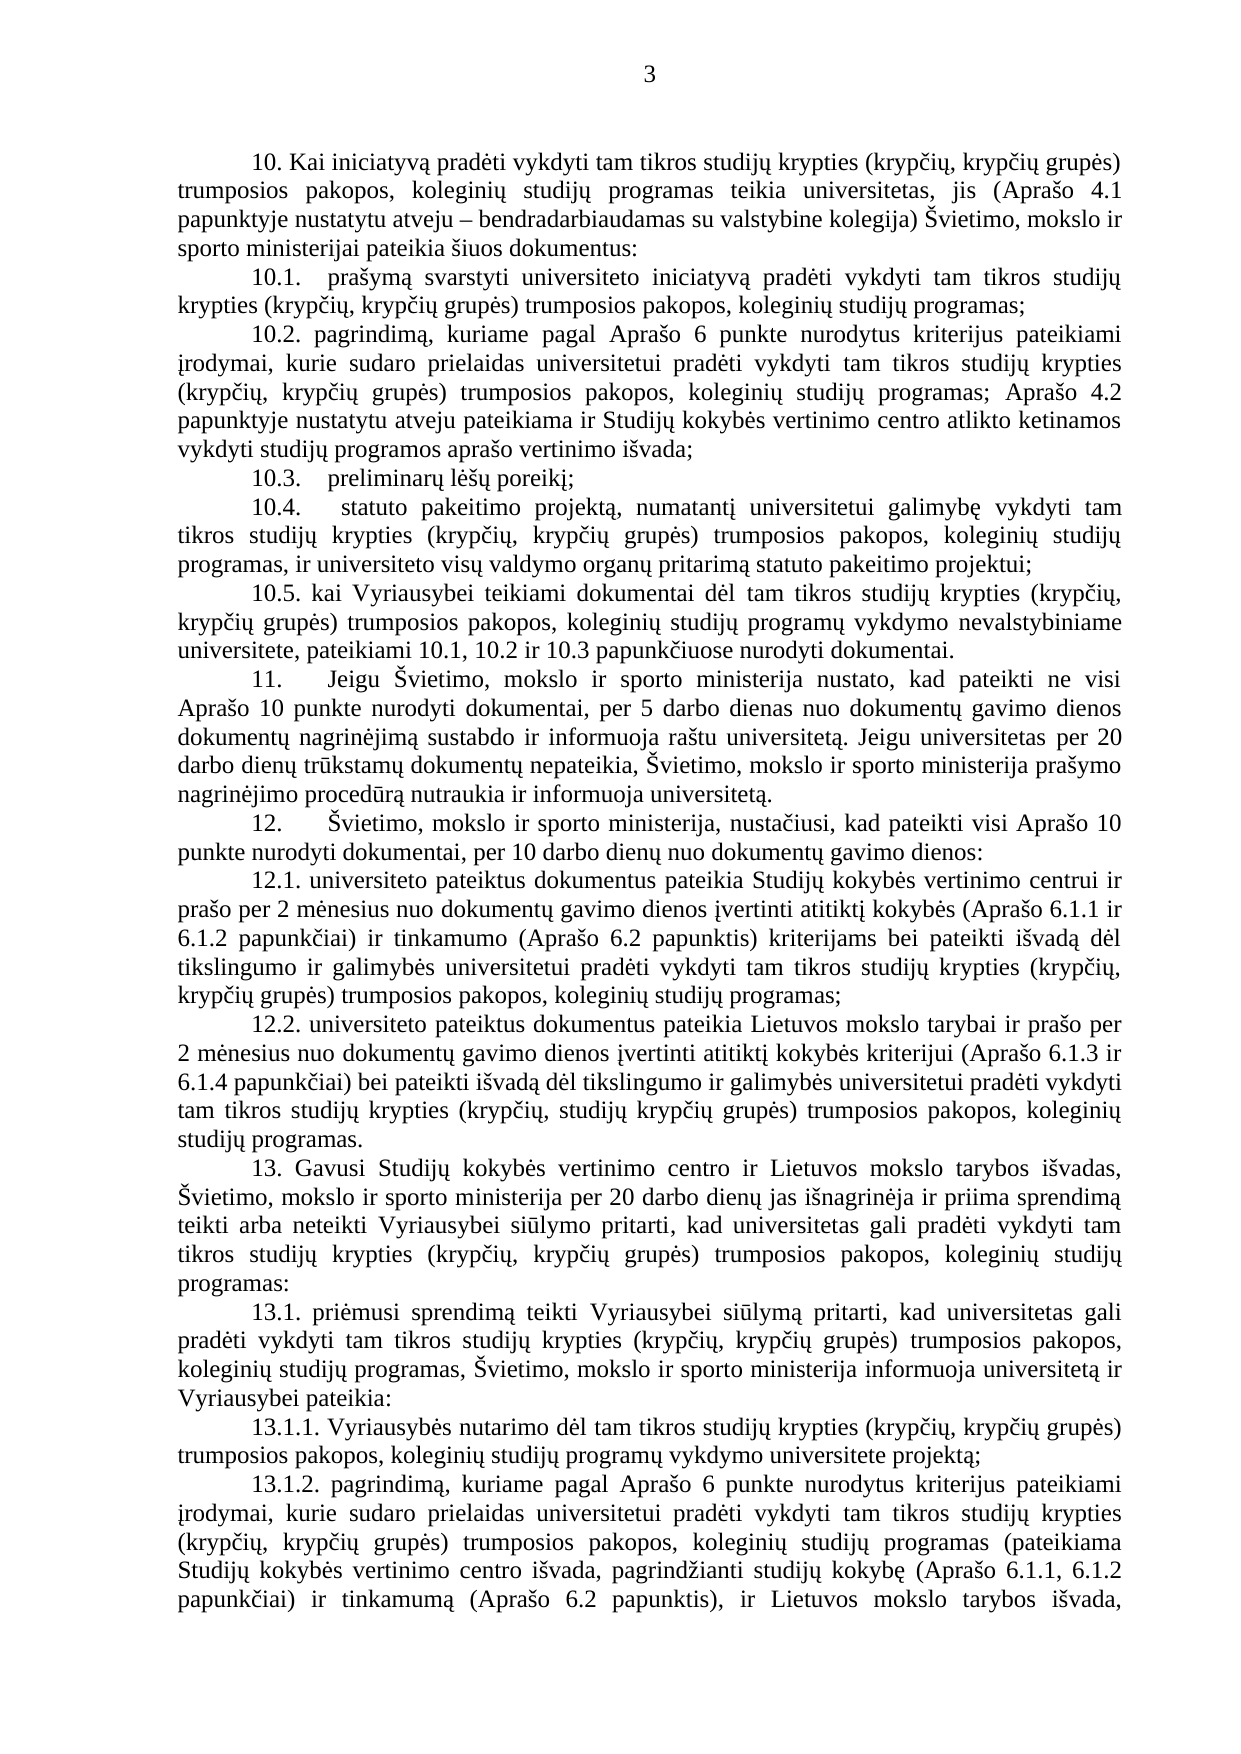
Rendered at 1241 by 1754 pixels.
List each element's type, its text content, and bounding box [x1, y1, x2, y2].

text 12. Švietimo, mokslo ir sporto ministerija, nustačiusi, kad pateikti visi Aprašo 10 punkte nurodyti dokumentai, per 10 darbo dienų nuo dokumentų gavimo dienos: [177, 808, 1122, 866]
text 12.2. universiteto pateiktus dokumentus pateikia Lietuvos mokslo tarybai ir prašo per 2 mėnesius nuo dokumentų gavimo dienos įvertinti atitiktį kokybės kriterijui (Aprašo 6.1.3 ir 6.1.4 papunkčiai) bei pateikti išvadą dėl tikslingumo ir galimybės universitetui pradėti vykdyti tam tikros studijų krypties (krypčių, studijų krypčių grupės) trumposios pakopos, koleginių studijų programas. [177, 1009, 1122, 1153]
text 10.5. kai Vyriausybei teikiami dokumentai dėl tam tikros studijų krypties (krypčių, krypčių grupės) trumposios pakopos, koleginių studijų programų vykdymo nevalstybiniame universitete, pateikiami 10.1, 10.2 ir 10.3 papunkčiuose nurodyti dokumentai. [177, 578, 1122, 664]
text 12.1. universiteto pateiktus dokumentus pateikia Studijų kokybės vertinimo centrui ir prašo per 2 mėnesius nuo dokumentų gavimo dienos įvertinti atitiktį kokybės (Aprašo 6.1.1 ir 6.1.2 papunkčiai) ir tinkamumo (Aprašo 6.2 papunktis) kriterijams bei pateikti išvadą dėl tikslingumo ir galimybės universitetui pradėti vykdyti tam tikros studijų krypties (krypčių, krypčių grupės) trumposios pakopos, koleginių studijų programas; [177, 866, 1122, 1009]
text 10.1. prašymą svarstyti universiteto iniciatyvą pradėti vykdyti tam tikros studijų krypties (krypčių, krypčių grupės) trumposios pakopos, koleginių studijų programas; [177, 262, 1122, 319]
text 11. Jeigu Švietimo, mokslo ir sporto ministerija nustato, kad pateikti ne visi Aprašo 10 punkte nurodyti dokumentai, per 5 darbo dienas nuo dokumentų gavimo dienos dokumentų nagrinėjimą sustabdo ir informuoja raštu universitetą. Jeigu universitetas per 20 darbo dienų trūkstamų dokumentų nepateikia, Švietimo, mokslo ir sporto ministerija prašymo nagrinėjimo procedūrą nutraukia ir informuoja universitetą. [177, 664, 1122, 808]
text 10. Kai iniciatyvą pradėti vykdyti tam tikros studijų krypties (krypčių, krypčių grupės) trumposios pakopos, koleginių studijų programas teikia universitetas, jis (Aprašo 4.1 papunktyje nustatytu atveju – bendradarbiaudamas su valstybine kolegija) Švietimo, mokslo ir sporto ministerijai pateikia šiuos dokumentus: [177, 147, 1122, 262]
text 10.4. statuto pakeitimo projektą, numatantį universitetui galimybę vykdyti tam tikros studijų krypties (krypčių, krypčių grupės) trumposios pakopos, koleginių studijų programas, ir universiteto visų valdymo organų pritarimą statuto pakeitimo projektui; [177, 492, 1122, 578]
text 13. Gavusi Studijų kokybės vertinimo centro ir Lietuvos mokslo tarybos išvadas, Švietimo, mokslo ir sporto ministerija per 20 darbo dienų jas išnagrinėja ir priima sprendimą teikti arba neteikti Vyriausybei siūlymo pritarti, kad universitetas gali pradėti vykdyti tam tikros studijų krypties (krypčių, krypčių grupės) trumposios pakopos, koleginių studijų programas: [177, 1153, 1122, 1297]
text 13.1.2. pagrindimą, kuriame pagal Aprašo 6 punkte nurodytus kriterijus pateikiami įrodymai, kurie sudaro prielaidas universitetui pradėti vykdyti tam tikros studijų krypties (krypčių, krypčių grupės) trumposios pakopos, koleginių studijų programas (pateikiama Studijų kokybės vertinimo centro išvada, pagrindžianti studijų kokybę (Aprašo 6.1.1, 6.1.2 papunkčiai) ir tinkamumą (Aprašo 6.2 papunktis), ir Lietuvos mokslo tarybos išvada, [177, 1469, 1122, 1613]
text 13.1. priėmusi sprendimą teikti Vyriausybei siūlymą pritarti, kad universitetas gali pradėti vykdyti tam tikros studijų krypties (krypčių, krypčių grupės) trumposios pakopos, koleginių studijų programas, Švietimo, mokslo ir sporto ministerija informuoja universitetą ir Vyriausybei pateikia: [177, 1297, 1122, 1412]
text 10.2. pagrindimą, kuriame pagal Aprašo 6 punkte nurodytus kriterijus pateikiami įrodymai, kurie sudaro prielaidas universitetui pradėti vykdyti tam tikros studijų krypties (krypčių, krypčių grupės) trumposios pakopos, koleginių studijų programas; Aprašo 4.2 papunktyje nustatytu atveju pateikiama ir Studijų kokybės vertinimo centro atlikto ketinamos vykdyti studijų programos aprašo vertinimo išvada; [177, 319, 1122, 463]
text 13.1.1. Vyriausybės nutarimo dėl tam tikros studijų krypties (krypčių, krypčių grupės) trumposios pakopos, koleginių studijų programų vykdymo universitete projektą; [177, 1412, 1122, 1469]
text 10.3. preliminarų lėšų poreikį; [177, 463, 1122, 492]
